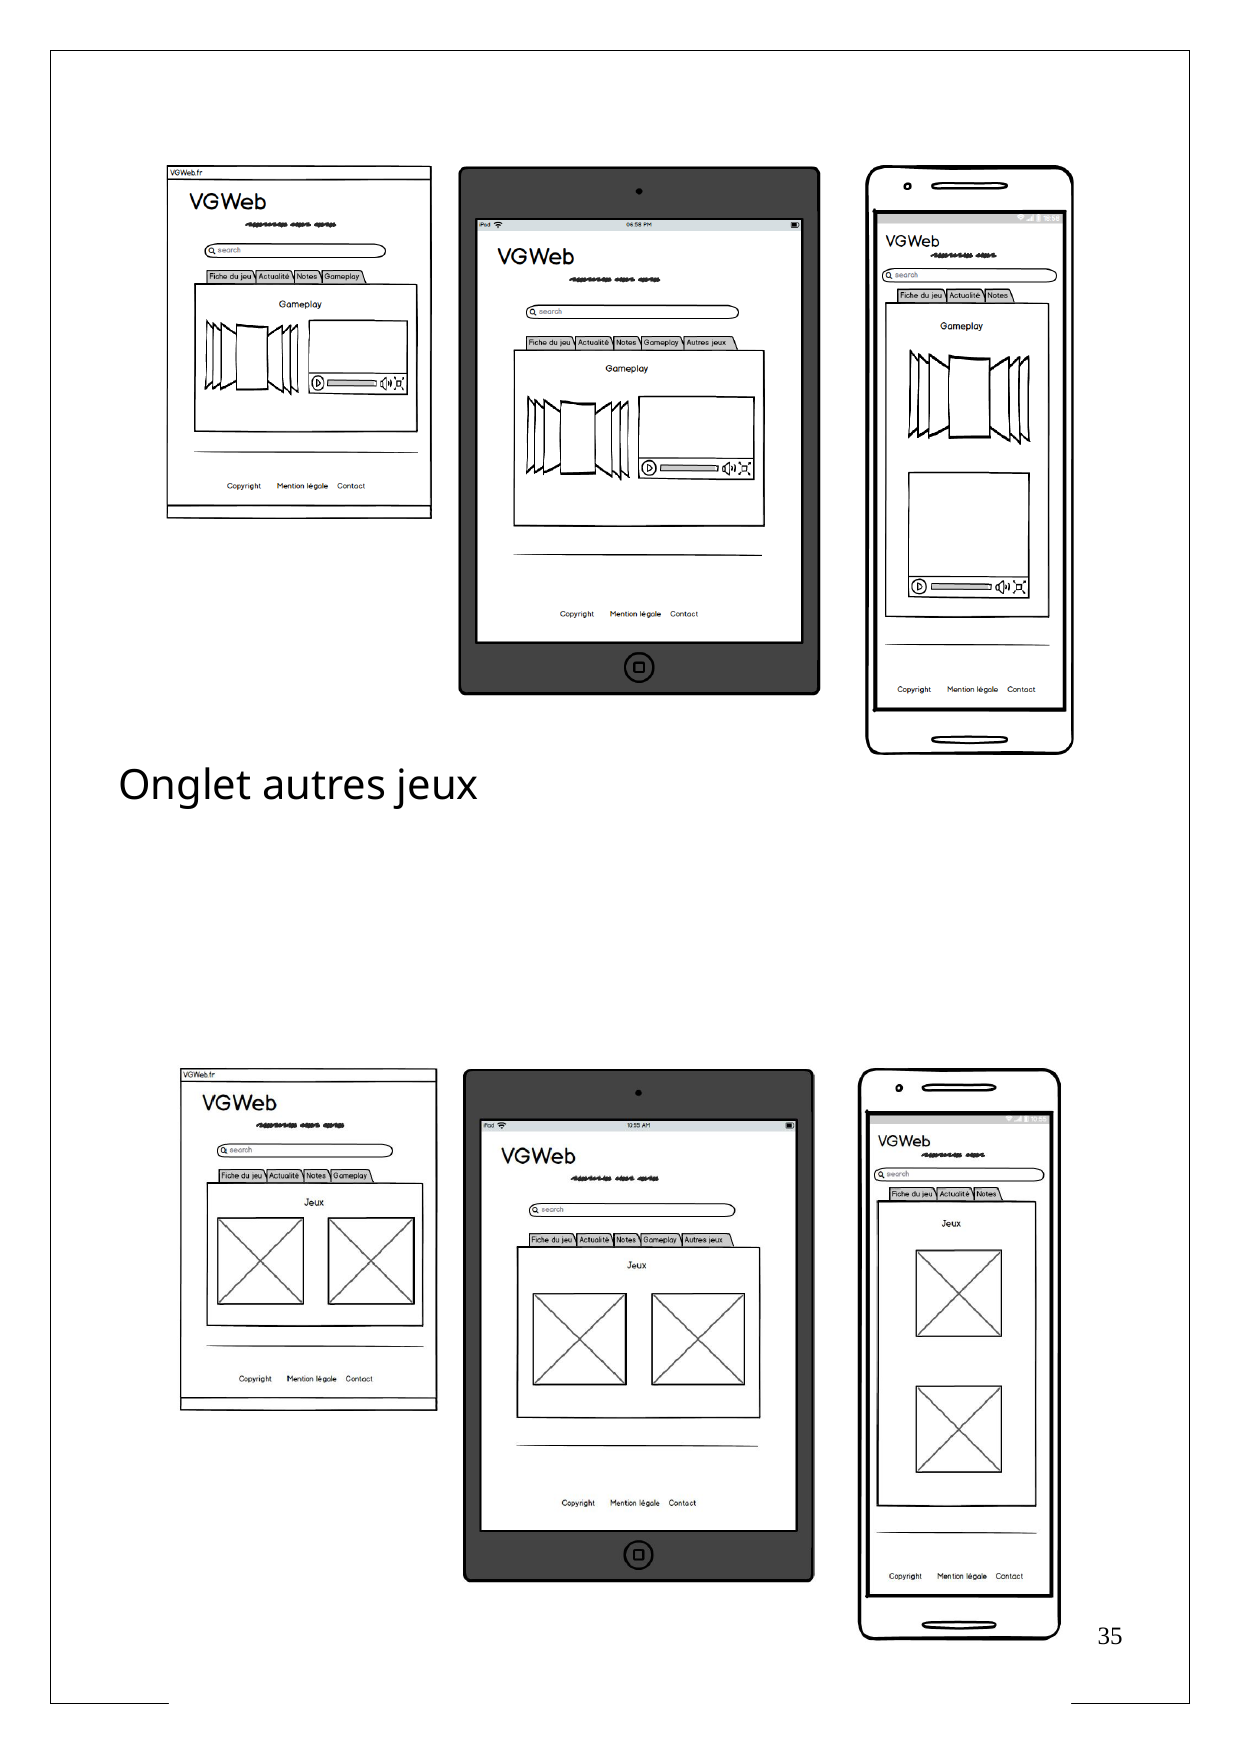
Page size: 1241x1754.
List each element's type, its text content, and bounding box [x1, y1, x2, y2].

text Onglet autres jeux [118, 652, 1122, 812]
